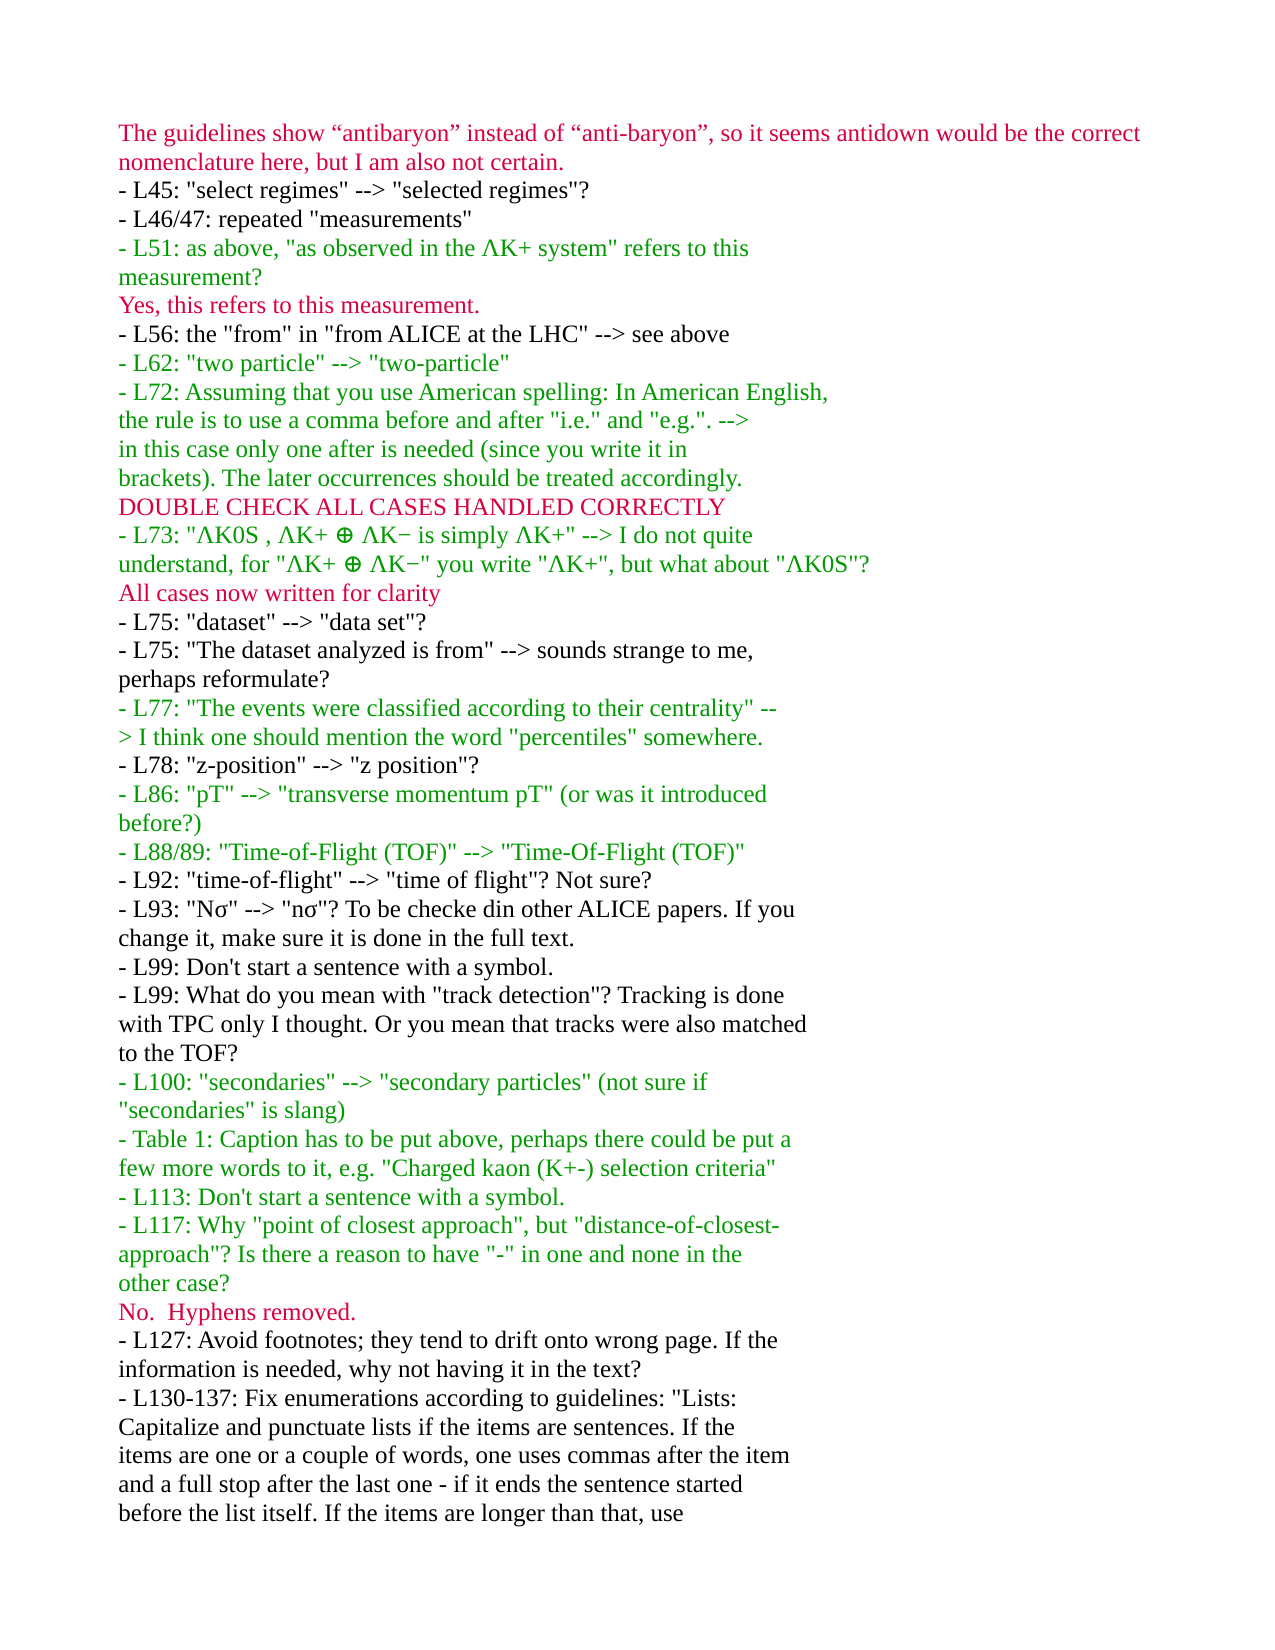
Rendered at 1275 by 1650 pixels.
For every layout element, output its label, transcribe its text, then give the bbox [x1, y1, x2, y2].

text with TPC only I thought. Or you mean that tracks were also matched [118, 1009, 1157, 1038]
text - L56: the "from" in "from ALICE at the LHC" --> see above [118, 319, 1157, 348]
text to the TOF? [118, 1038, 1157, 1067]
text - L86: "pT" --> "transverse momentum pT" (or was it introduced [118, 779, 1157, 808]
text No. Hyphens removed. [118, 1297, 1157, 1326]
text - L78: "z-position" --> "z position"? [118, 751, 1157, 779]
text - Table 1: Caption has to be put above, perhaps there could be put a [118, 1124, 1157, 1153]
text All cases now written for clarity [118, 578, 1157, 607]
text few more words to it, e.g. "Charged kaon (K+-) selection criteria" [118, 1153, 1157, 1182]
text - L88/89: "Time-of-Flight (TOF)" --> "Time-Of-Flight (TOF)" [118, 837, 1157, 866]
text information is needed, why not having it in the text? [118, 1354, 1157, 1383]
text - L130-137: Fix enumerations according to guidelines: "Lists: [118, 1383, 1157, 1412]
text the rule is to use a comma before and after "i.e." and "e.g.". --> [118, 406, 1157, 434]
text and a full stop after the last one - if it ends the sentence started [118, 1469, 1157, 1498]
text - L75: "dataset" --> "data set"? [118, 607, 1157, 636]
text "secondaries" is slang) [118, 1096, 1157, 1124]
text - L113: Don't start a sentence with a symbol. [118, 1182, 1157, 1211]
text understand, for "ΛK+ ⊕ ΛK−" you write "ΛK+", but what about "ΛK0S"? [118, 549, 1157, 578]
text > I think one should mention the word "percentiles" somewhere. [118, 722, 1157, 751]
text - L127: Avoid footnotes; they tend to drift onto wrong page. If the [118, 1326, 1157, 1354]
text - L99: What do you mean with "track detection"? Tracking is done [118, 981, 1157, 1009]
text measurement? [118, 262, 1157, 291]
text - L72: Assuming that you use American spelling: In American English, [118, 377, 1157, 406]
text - L46/47: repeated "measurements" [118, 204, 1157, 233]
text - L99: Don't start a sentence with a symbol. [118, 952, 1157, 981]
text The guidelines show “antibaryon” instead of “anti-baryon”, so it seems antidown would be the correct nomenclature here, but I am also not certain. [118, 118, 1157, 176]
text - L93: "Nσ" --> "nσ"? To be checke din other ALICE papers. If you [118, 894, 1157, 923]
text items are one or a couple of words, one uses commas after the item [118, 1441, 1157, 1469]
text Yes, this refers to this measurement. [118, 291, 1157, 319]
text - L45: "select regimes" --> "selected regimes"? [118, 176, 1157, 204]
text - L73: "ΛK0S , ΛK+ ⊕ ΛK− is simply ΛK+" --> I do not quite [118, 521, 1157, 549]
text - L75: "The dataset analyzed is from" --> sounds strange to me, [118, 636, 1157, 664]
text - L117: Why "point of closest approach", but "distance-of-closest- [118, 1211, 1157, 1239]
text - L51: as above, "as observed in the ΛK+ system" refers to this [118, 233, 1157, 262]
text brackets). The later occurrences should be treated accordingly. [118, 463, 1157, 492]
text before?) [118, 808, 1157, 837]
text change it, make sure it is done in the full text. [118, 923, 1157, 952]
text - L100: "secondaries" --> "secondary particles" (not sure if [118, 1067, 1157, 1096]
text in this case only one after is needed (since you write it in [118, 434, 1157, 463]
text before the list itself. If the items are longer than that, use [118, 1498, 1157, 1527]
text other case? [118, 1268, 1157, 1297]
text - L62: "two particle" --> "two-particle" [118, 348, 1157, 377]
text approach"? Is there a reason to have "-" in one and none in the [118, 1239, 1157, 1268]
text DOUBLE CHECK ALL CASES HANDLED CORRECTLY [118, 492, 1157, 521]
text perhaps reformulate? [118, 664, 1157, 693]
text Capitalize and punctuate lists if the items are sentences. If the [118, 1412, 1157, 1441]
text - L77: "The events were classified according to their centrality" -- [118, 693, 1157, 722]
text - L92: "time-of-flight" --> "time of flight"? Not sure? [118, 866, 1157, 894]
